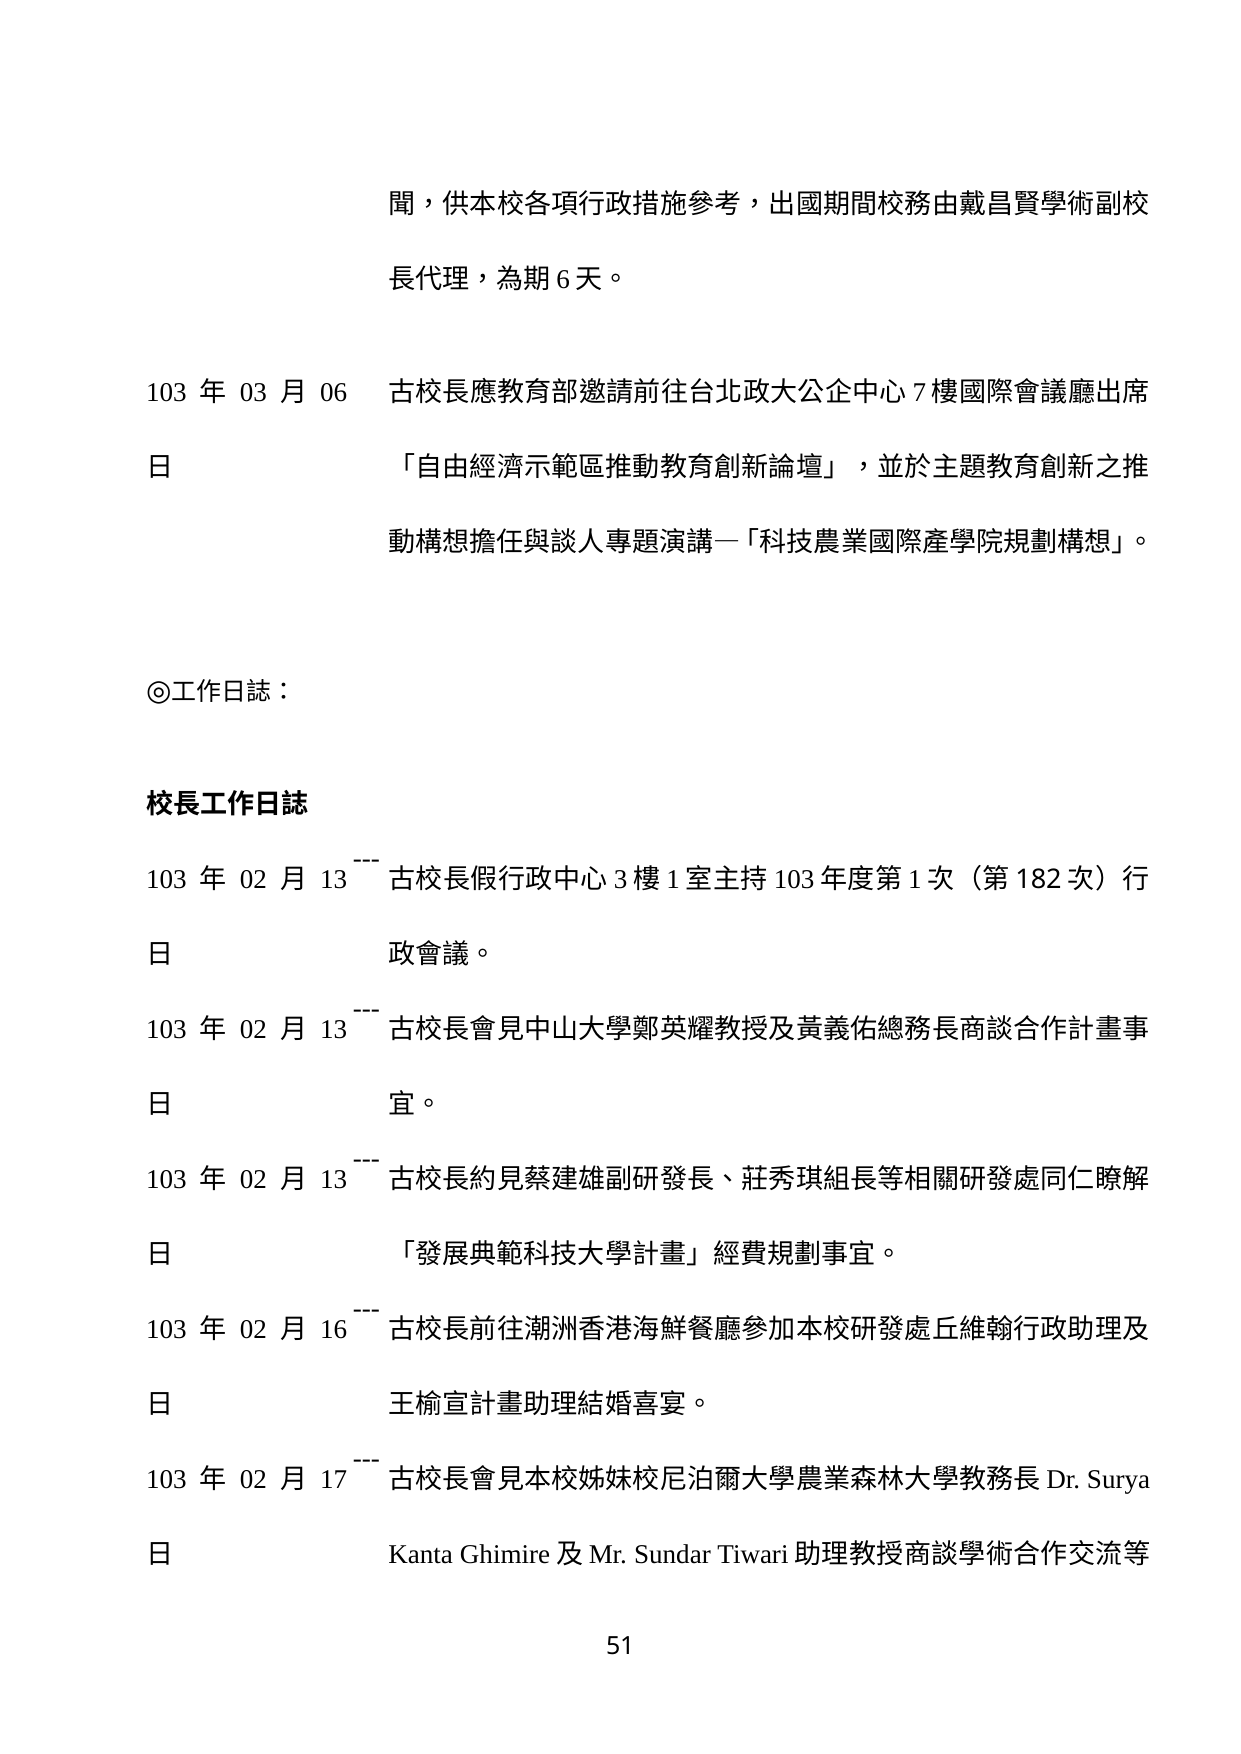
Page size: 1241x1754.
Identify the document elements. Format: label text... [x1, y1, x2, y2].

table_cell 古校長假行政中心3樓1室主持103年度第1次（第182次）行政會議。 [385, 840, 1153, 989]
table_cell 聞，供本校各項行政措施參考，出國期間校務由戴昌賢學術副校長代理，為期6天。 [385, 165, 1153, 352]
table_cell 古校長前往潮洲香港海鮮餐廳參加本校研發處丘維翰行政助理及王榆宣計畫助理結婚喜宴。 [385, 1290, 1153, 1439]
text ◎工作日誌： [146, 652, 1094, 727]
table_cell 103年02月17日 [143, 1440, 350, 1589]
table_cell 103年03月06日 [143, 352, 350, 577]
table_cell 古校長約見蔡建雄副研發長、莊秀琪組長等相關研發處同仁瞭解「發展典範科技大學計畫」經費規劃事宜。 [385, 1140, 1153, 1289]
table_cell --- [350, 990, 385, 1139]
table_cell 古校長應教育部邀請前往台北政大公企中心7樓國際會議廳出席「自由經濟示範區推動教育創新論壇」，並於主題教育創新之推動構想擔任與談人專題演講—「科技農業國際產學院規劃構想」。 [385, 352, 1153, 577]
table_cell --- [350, 840, 385, 989]
table_cell [143, 165, 350, 352]
table_cell 古校長會見中山大學鄭英耀教授及黃義佑總務長商談合作計畫事宜。 [385, 990, 1153, 1139]
table_cell 103年02月13日 [143, 990, 350, 1139]
table_cell [350, 352, 385, 577]
table_cell 103年02月16日 [143, 1290, 350, 1439]
table_cell --- [350, 1290, 385, 1439]
table_cell [350, 165, 385, 352]
table_cell --- [350, 1440, 385, 1589]
table_cell 103年02月13日 [143, 840, 350, 989]
table_header 校長工作日誌 [143, 746, 1153, 839]
table_cell 古校長會見本校姊妹校尼泊爾大學農業森林大學教務長Dr. Surya Kanta Ghimire及Mr. Sundar Tiwari助理教授商談學術合作交流等 [385, 1440, 1153, 1589]
table_cell --- [350, 1140, 385, 1289]
table_cell 103年02月13日 [143, 1140, 350, 1289]
